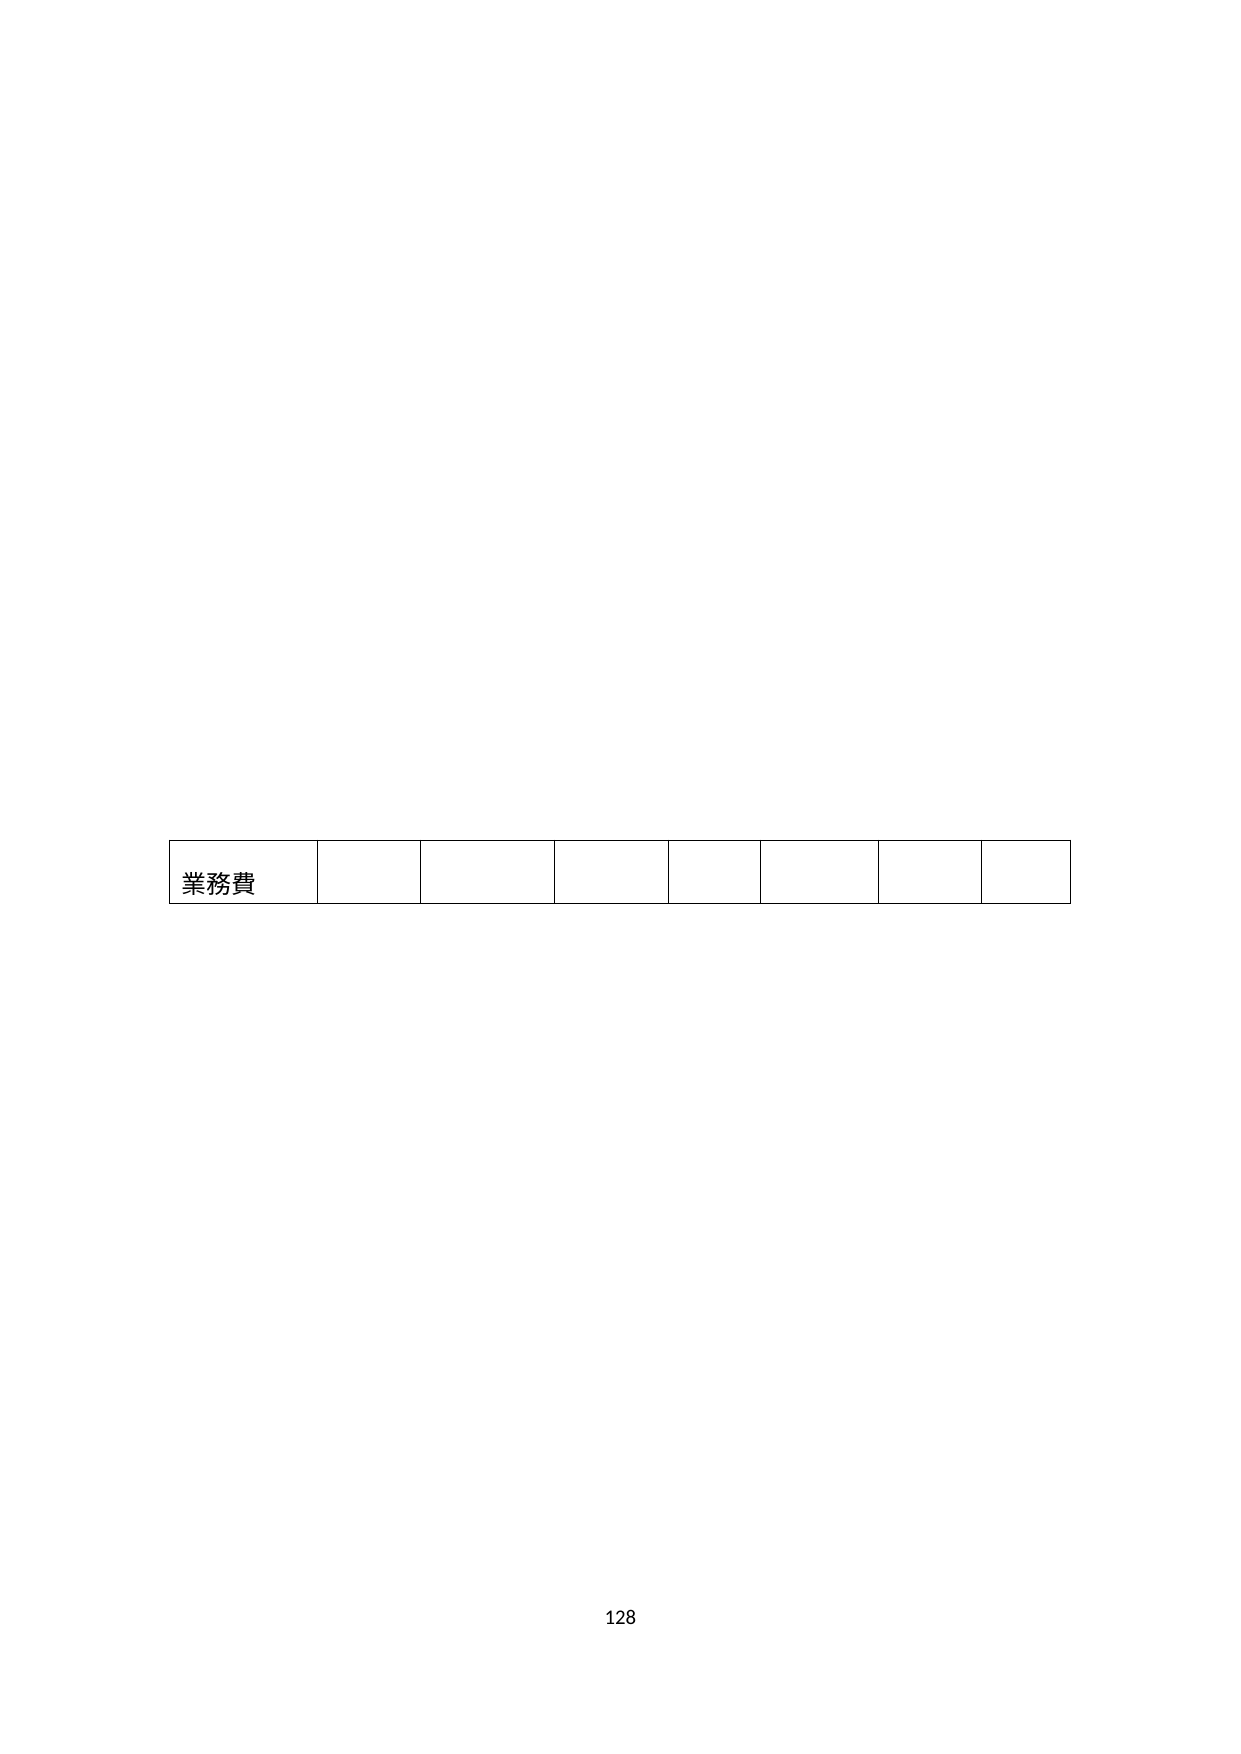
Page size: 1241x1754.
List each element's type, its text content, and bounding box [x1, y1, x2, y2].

table_cell [879, 841, 981, 903]
table_cell [555, 841, 668, 903]
table_cell [318, 841, 420, 903]
table_cell [669, 841, 760, 903]
table_cell [761, 841, 878, 903]
table_cell [982, 841, 1070, 903]
table_cell 業務費 [170, 841, 317, 903]
table_cell [421, 841, 554, 903]
